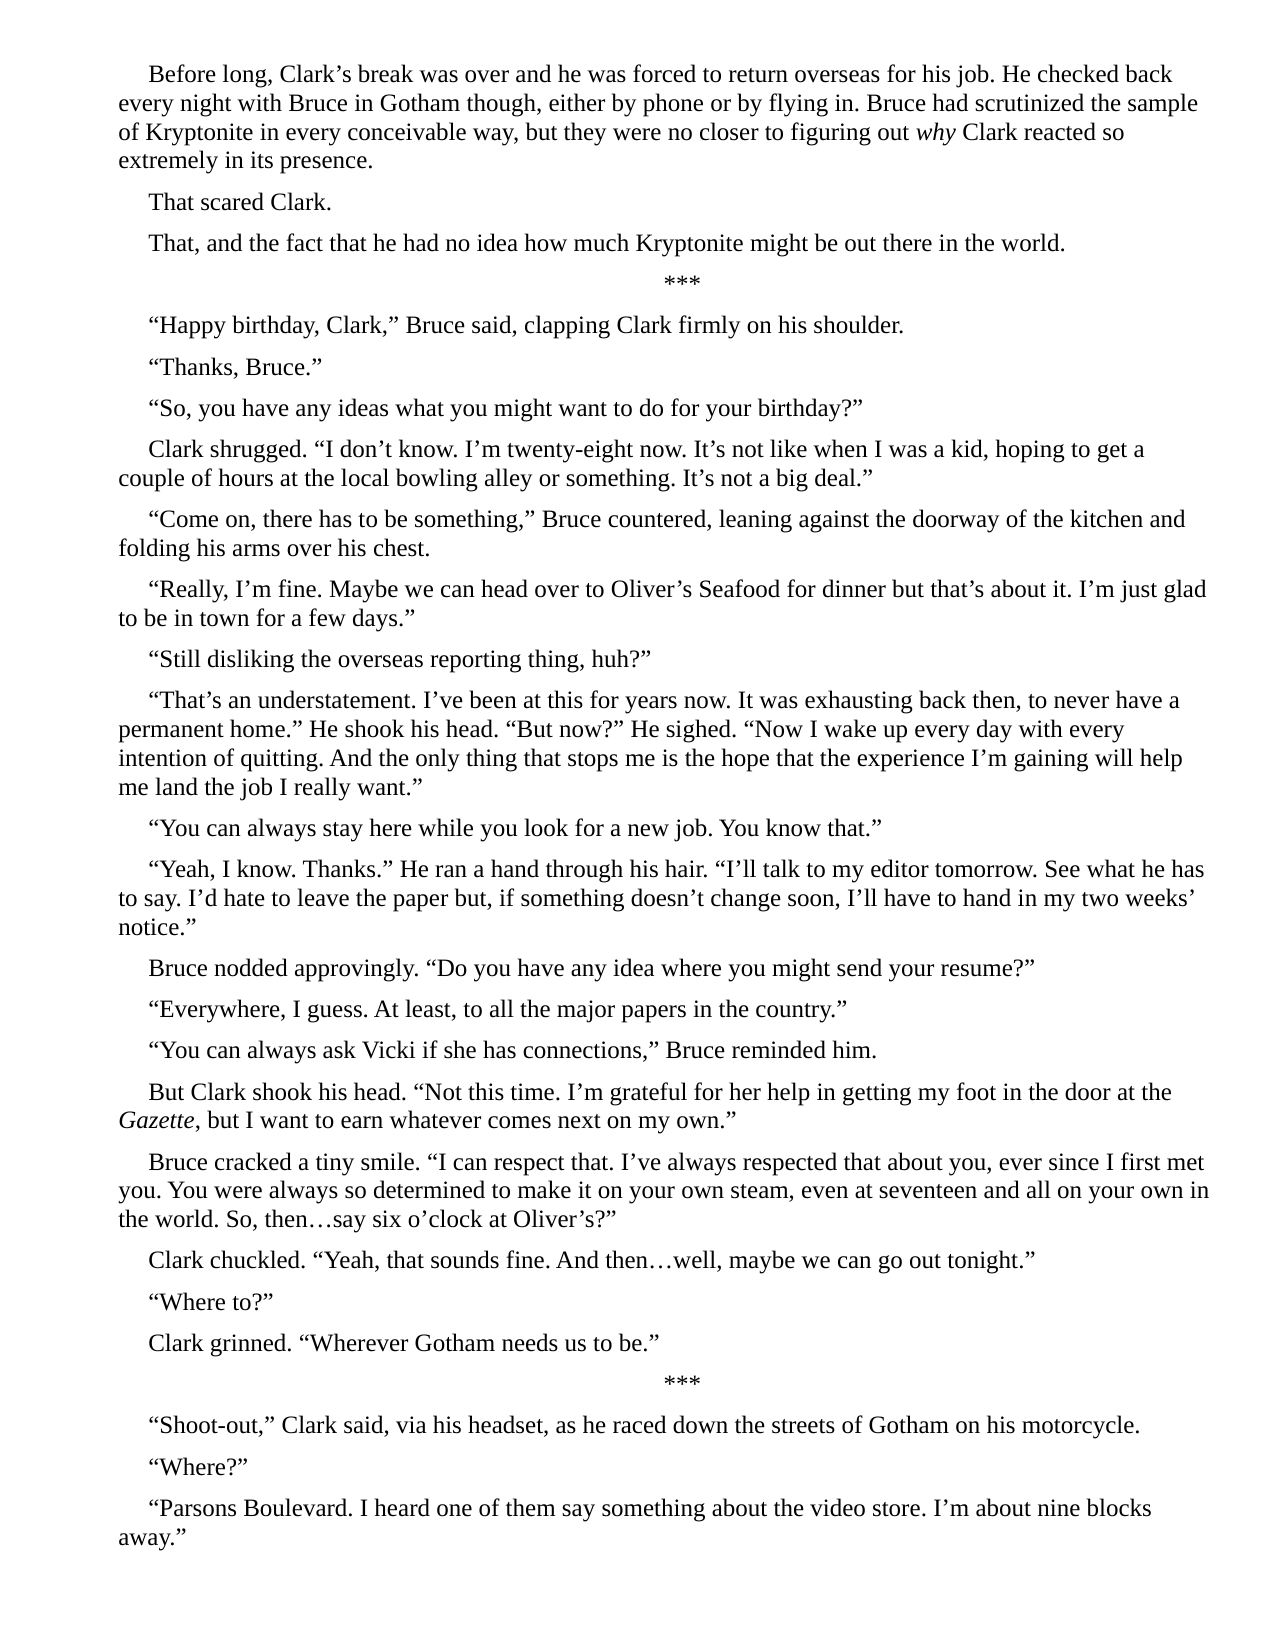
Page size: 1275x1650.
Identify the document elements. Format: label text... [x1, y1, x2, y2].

text Clark chuckled. “Yeah, that sounds fine. And then…well, maybe we can go out tonight.” [118, 1245, 1216, 1274]
text “Shoot-out,” Clark said, via his headset, as he raced down the streets of Gotham on his motorcycle. [118, 1410, 1216, 1439]
text “Still disliking the overseas reporting thing, huh?” [118, 644, 1216, 673]
text “Where?” [118, 1452, 1216, 1480]
text “You can always ask Vicki if she has connections,” Bruce reminded him. [118, 1035, 1216, 1064]
text “Come on, there has to be something,” Bruce countered, leaning against the doorway of the kitchen and folding his arms over his chest. [118, 504, 1216, 562]
text Clark shrugged. “I don’t know. I’m twenty-eight now. It’s not like when I was a kid, hoping to get a couple of hours at the local bowling alley or something. It’s not a big deal.” [118, 434, 1216, 492]
text “Yeah, I know. Thanks.” He ran a hand through his hair. “I’ll talk to my editor tomorrow. See what he has to say. I’d hate to leave the paper but, if something doesn’t change soon, I’ll have to hand in my two weeks’ notice.” [118, 854, 1216, 940]
text Clark grinned. “Wherever Gotham needs us to be.” [118, 1328, 1216, 1357]
text “Really, I’m fine. Maybe we can head over to Oliver’s Seafood for dinner but that’s about it. I’m just glad to be in town for a few days.” [118, 574, 1216, 632]
text Before long, Clark’s break was over and he was forced to return overseas for his job. He checked back every night with Bruce in Gotham though, either by phone or by flying in. Bruce had scrutinized the sample of Kryptonite in every conceivable way, but they were no closer to figuring out why Clark reacted so extremely in its presence. [118, 59, 1216, 174]
text That scared Clark. [118, 187, 1216, 215]
text But Clark shook his head. “Not this time. I’m grateful for her help in getting my foot in the door at the Gazette, but I want to earn whatever comes next on my own.” [118, 1077, 1216, 1134]
text *** [118, 269, 1216, 298]
text *** [118, 1369, 1216, 1398]
text “Thanks, Bruce.” [118, 352, 1216, 380]
text “Where to?” [118, 1287, 1216, 1315]
text “Parsons Boulevard. I heard one of them say something about the video store. I’m about nine blocks away.” [118, 1493, 1216, 1550]
text “Happy birthday, Clark,” Bruce said, clapping Clark firmly on his shoulder. [118, 310, 1216, 339]
text Bruce cracked a tiny smile. “I can respect that. I’ve always respected that about you, ever since I first met you. You were always so determined to make it on your own steam, even at seventeen and all on your own in the world. So, then…say six o’clock at Oliver’s?” [118, 1147, 1216, 1233]
text “Everywhere, I guess. At least, to all the major papers in the country.” [118, 994, 1216, 1023]
text “That’s an understatement. I’ve been at this for years now. It was exhausting back then, to never have a permanent home.” He shook his head. “But now?” He sighed. “Now I wake up every day with every intention of quitting. And the only thing that stops me is the hope that the experience I’m gaining will help me land the job I really want.” [118, 685, 1216, 800]
text “So, you have any ideas what you might want to do for your birthday?” [118, 393, 1216, 422]
text That, and the fact that he had no idea how much Kryptonite might be out there in the world. [118, 228, 1216, 257]
text “You can always stay here while you look for a new job. You know that.” [118, 813, 1216, 842]
text Bruce nodded approvingly. “Do you have any idea where you might send your resume?” [118, 953, 1216, 982]
